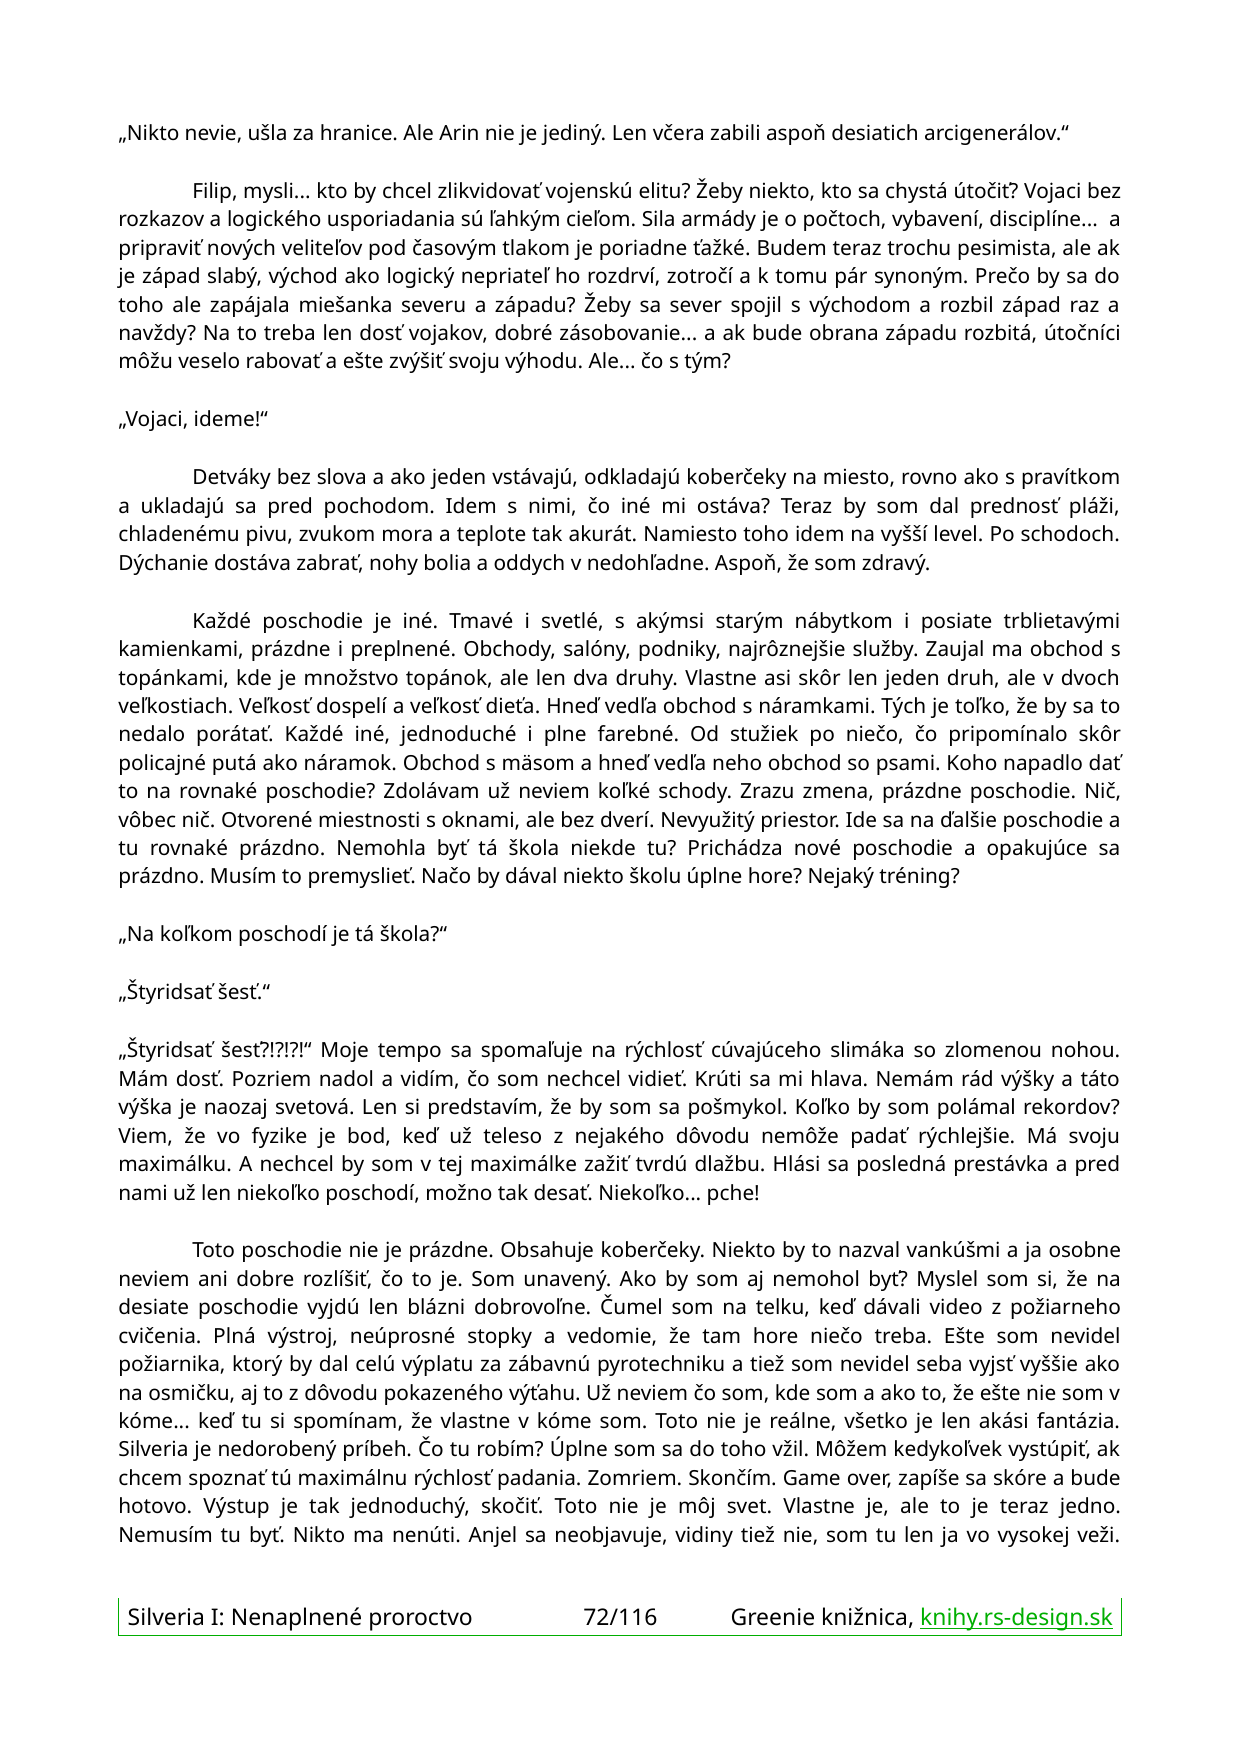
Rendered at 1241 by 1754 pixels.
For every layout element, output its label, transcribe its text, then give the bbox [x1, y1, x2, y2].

text „Štyridsať šesť?!?!?!“ Moje tempo sa spomaľuje na rýchlosť cúvajúceho slimáka so zlomenou nohou. Mám dosť. Pozriem nadol a vidím, čo som nechcel vidieť. Krúti sa mi hlava. Nemám rád výšky a táto výška je naozaj svetová. Len si predstavím, že by som sa pošmykol. Koľko by som polámal rekordov? Viem, že vo fyzike je bod, keď už teleso z nejakého dôvodu nemôže padať rýchlejšie. Má svoju maximálku. A nechcel by som v tej maximálke zažiť tvrdú dlažbu. Hlási sa posledná prestávka a pred nami už len niekoľko poschodí, možno tak desať. Niekoľko... pche! [118, 1035, 1122, 1206]
text „Vojaci, ideme!“ [118, 404, 1122, 433]
text „Štyridsať šesť.“ [118, 977, 1122, 1006]
text Filip, mysli... kto by chcel zlikvidovať vojenskú elitu? Žeby niekto, kto sa chystá útočiť? Vojaci bez rozkazov a logického usporiadania sú ľahkým cieľom. Sila armády je o počtoch, vybavení, disciplíne... a pripraviť nových veliteľov pod časovým tlakom je poriadne ťažké. Budem teraz trochu pesimista, ale ak je západ slabý, východ ako logický nepriateľ ho rozdrví, zotročí a k tomu pár synoným. Prečo by sa do toho ale zapájala miešanka severu a západu? Žeby sa sever spojil s východom a rozbil západ raz a navždy? Na to treba len dosť vojakov, dobré zásobovanie... a ak bude obrana západu rozbitá, útočníci môžu veselo rabovať a ešte zvýšiť svoju výhodu. Ale... čo s tým? [118, 176, 1122, 375]
text „Na koľkom poschodí je tá škola?“ [118, 919, 1122, 948]
text Každé poschodie je iné. Tmavé i svetlé, s akýmsi starým nábytkom i posiate trblietavými kamienkami, prázdne i preplnené. Obchody, salóny, podniky, najrôznejšie služby. Zaujal ma obchod s topánkami, kde je množstvo topánok, ale len dva druhy. Vlastne asi skôr len jeden druh, ale v dvoch veľkostiach. Veľkosť dospelí a veľkosť dieťa. Hneď vedľa obchod s náramkami. Tých je toľko, že by sa to nedalo porátať. Každé iné, jednoduché i plne farebné. Od stužiek po niečo, čo pripomínalo skôr policajné putá ako náramok. Obchod s mäsom a hneď vedľa neho obchod so psami. Koho napadlo dať to na rovnaké poschodie? Zdolávam už neviem koľké schody. Zrazu zmena, prázdne poschodie. Nič, vôbec nič. Otvorené miestnosti s oknami, ale bez dverí. Nevyužitý priestor. Ide sa na ďalšie poschodie a tu rovnaké prázdno. Nemohla byť tá škola niekde tu? Prichádza nové poschodie a opakujúce sa prázdno. Musím to premyslieť. Načo by dával niekto školu úplne hore? Nejaký tréning? [118, 606, 1122, 890]
text Toto poschodie nie je prázdne. Obsahuje koberčeky. Niekto by to nazval vankúšmi a ja osobne neviem ani dobre rozlíšiť, čo to je. Som unavený. Ako by som aj nemohol byť? Myslel som si, že na desiate poschodie vyjdú len blázni dobrovoľne. Čumel som na telku, keď dávali video z požiarneho cvičenia. Plná výstroj, neúprosné stopky a vedomie, že tam hore niečo treba. Ešte som nevidel požiarnika, ktorý by dal celú výplatu za zábavnú pyrotechniku a tiež som nevidel seba vyjsť vyššie ako na osmičku, aj to z dôvodu pokazeného výťahu. Už neviem čo som, kde som a ako to, že ešte nie som v kóme... keď tu si spomínam, že vlastne v kóme som. Toto nie je reálne, všetko je len akási fantázia. Silveria je nedorobený príbeh. Čo tu robím? Úplne som sa do toho vžil. Môžem kedykoľvek vystúpiť, ak chcem spoznať tú maximálnu rýchlosť padania. Zomriem. Skončím. Game over, zapíše sa skóre a bude hotovo. Výstup je tak jednoduchý, skočiť. Toto nie je môj svet. Vlastne je, ale to je teraz jedno. Nemusím tu byť. Nikto ma nenúti. Anjel sa neobjavuje, vidiny tiež nie, som tu len ja vo vysokej veži. [118, 1236, 1122, 1548]
text „Nikto nevie, ušla za hranice. Ale Arin nie je jediný. Len včera zabili aspoň desiatich arcigenerálov.“ [118, 118, 1122, 147]
text Detváky bez slova a ako jeden vstávajú, odkladajú koberčeky na miesto, rovno ako s pravítkom a ukladajú sa pred pochodom. Idem s nimi, čo iné mi ostáva? Teraz by som dal prednosť pláži, chladenému pivu, zvukom mora a teplote tak akurát. Namiesto toho idem na vyšší level. Po schodoch. Dýchanie dostáva zabrať, nohy bolia a oddych v nedohľadne. Aspoň, že som zdravý. [118, 462, 1122, 576]
